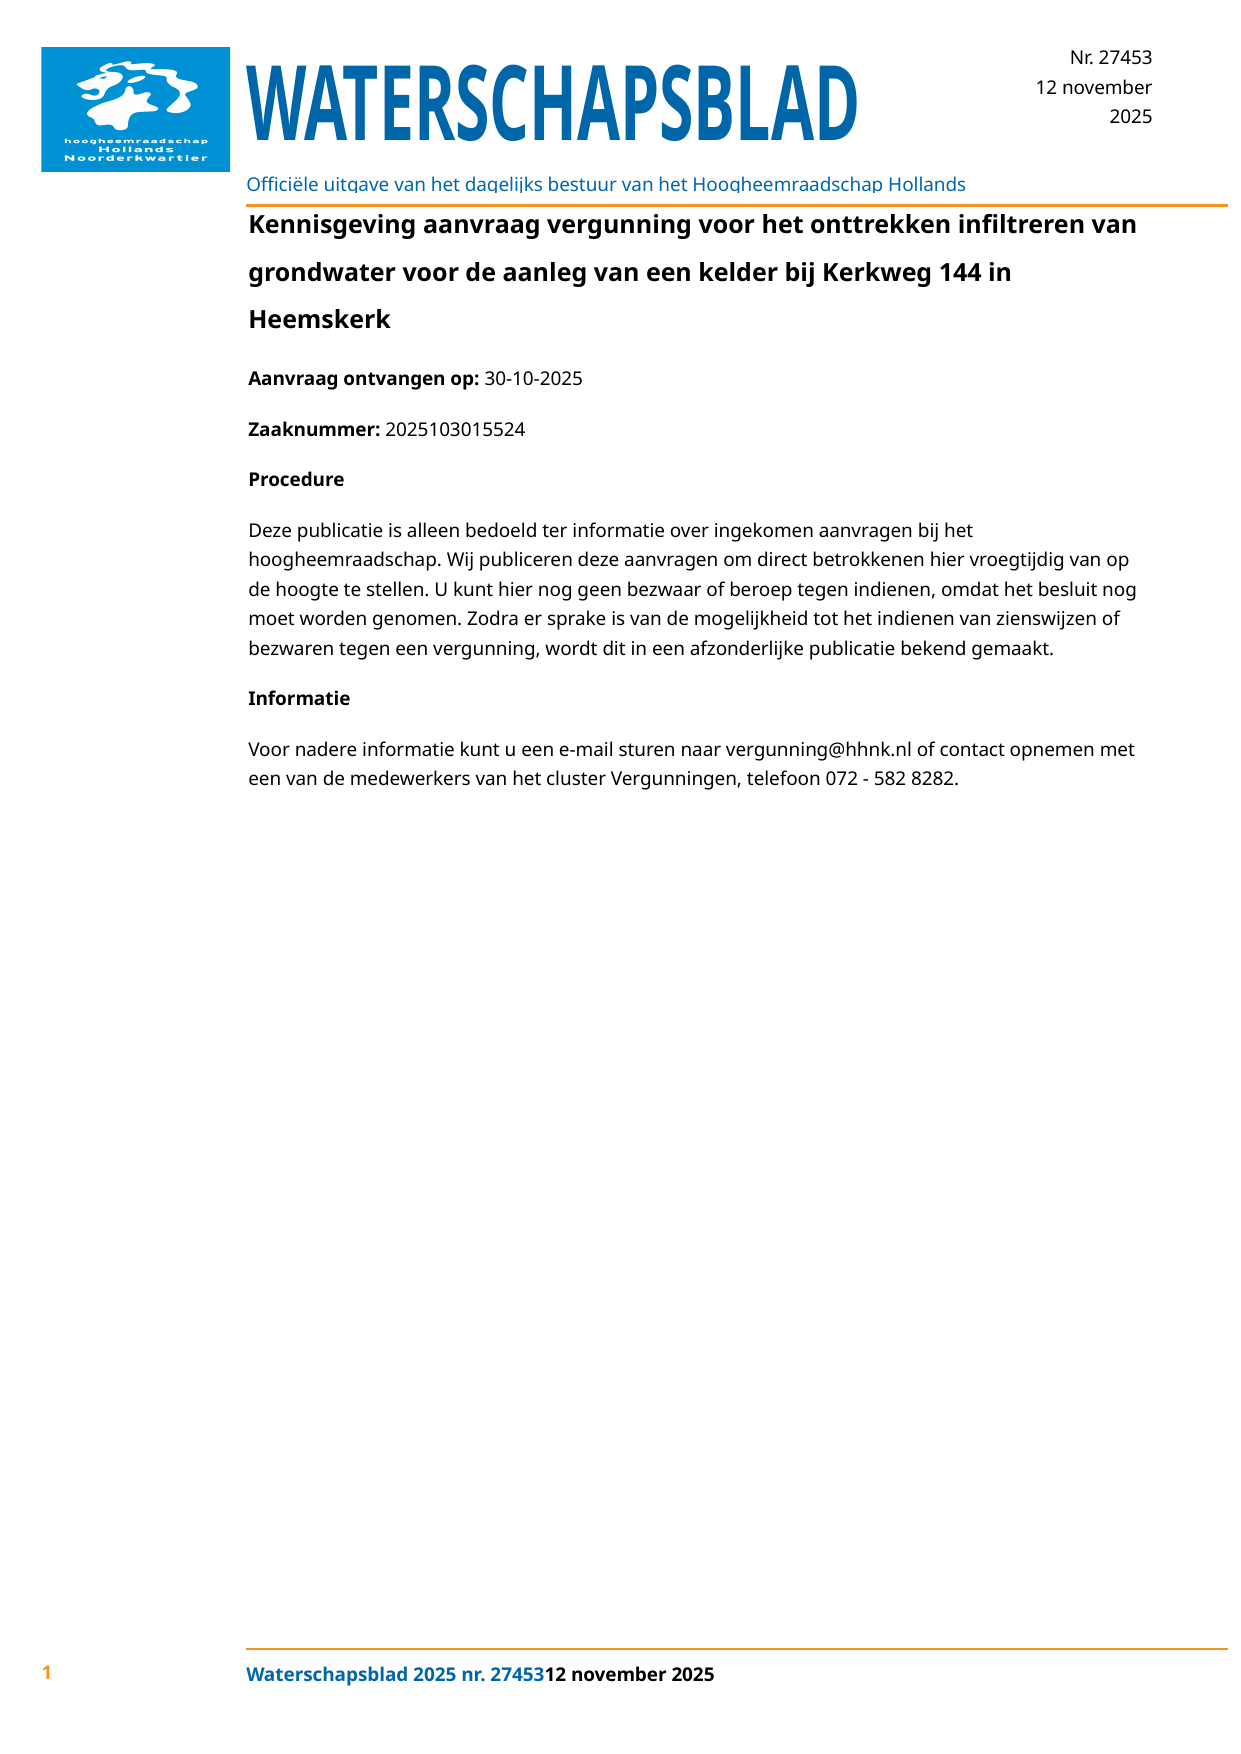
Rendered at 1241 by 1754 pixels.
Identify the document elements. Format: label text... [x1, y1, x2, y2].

text Zaaknummer: 2025103015524 [248, 416, 1152, 442]
picture [88, 87, 157, 130]
text Procedure [248, 466, 1152, 492]
picture [118, 62, 197, 112]
text Aanvraag ontvangen op: 30-10-2025 [248, 366, 1152, 391]
picture [129, 76, 144, 82]
picture [78, 64, 122, 99]
text Voor nadere informatie kunt u een e-mail sturen naar vergunning@hhnk.nl of contact opnemen met een van de medewerkers van het cluster Vergunningen, telefoon 072 - 582 8282. [248, 736, 1152, 791]
text Deze publicatie is alleen bedoeld ter informatie over ingekomen aanvragen bij het hoogheemraadschap. Wij publiceren deze aanvragen om direct betrokkenen hier vroegtijdig van op de hoogte te stellen. U kunt hier nog geen bezwaar of beroep tegen indienen, omdat het besluit nog moet worden genomen. Zodra er sprake is van de mogelijkheid tot het indienen van zienswijzen of bezwaren tegen een vergunning, wordt dit in een afzonderlijke publicatie bekend gemaakt. [248, 517, 1152, 661]
text Kennisgeving aanvraag vergunning voor het onttrekken infiltreren van grondwater voor de aanleg van een kelder bij Kerkweg 144 in Heemskerk [248, 207, 1152, 336]
text Informatie [248, 686, 1152, 711]
